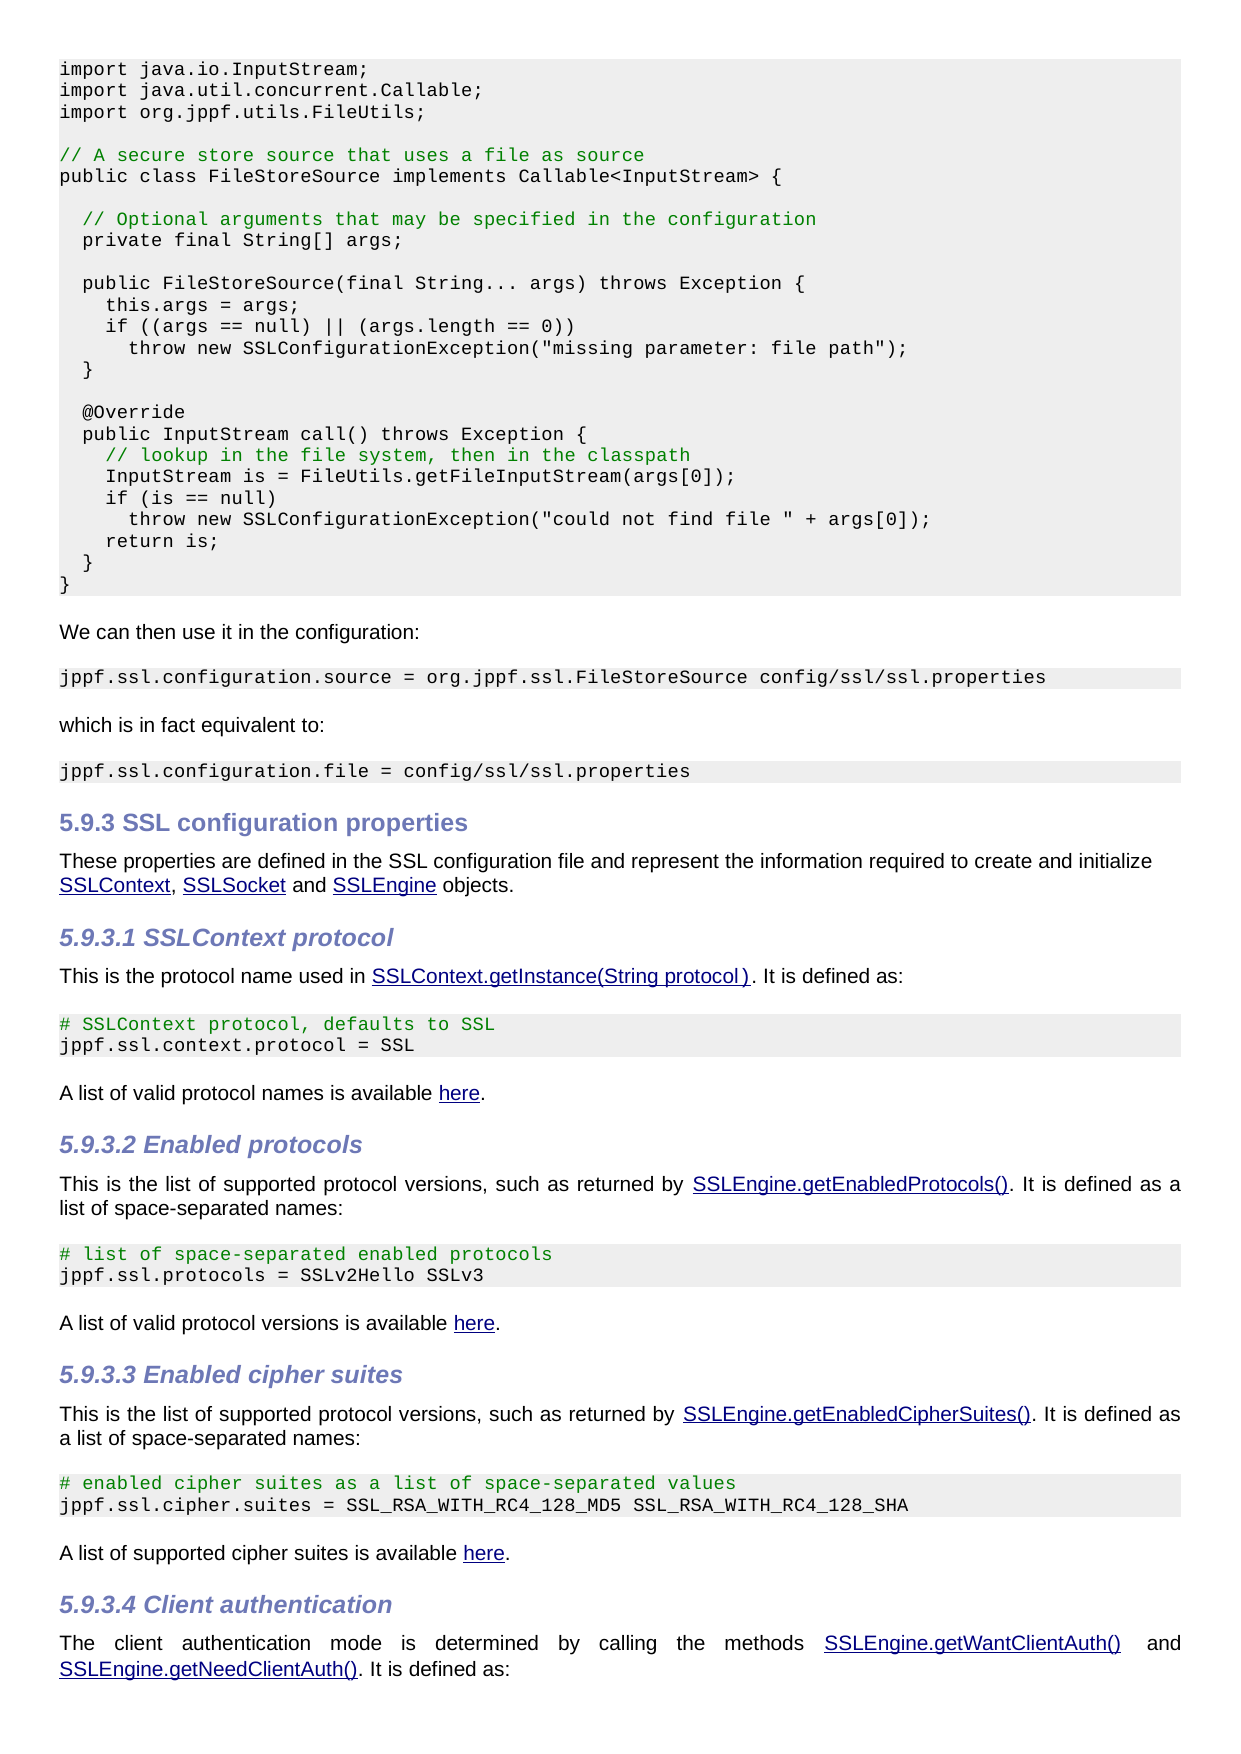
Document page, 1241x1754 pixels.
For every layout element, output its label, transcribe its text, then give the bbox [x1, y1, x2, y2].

subtitle Client authentication [59, 1590, 1181, 1619]
text private final String[] args; [59, 231, 1181, 252]
text These properties are defined in the SSL configuration file and represent the information required to create and initialize SSLContext, SSLSocket and SSLEngine objects. [59, 849, 1181, 897]
text // A secure store source that uses a file as source [59, 145, 1181, 166]
text This is the list of supported protocol versions, such as returned by SSLEngine.getEnabledProtocols(). It is defined as a list of space-separated names: [59, 1172, 1181, 1220]
text We can then use it in the configuration: [59, 619, 1181, 644]
text // lookup in the file system, then in the classpath [59, 445, 1181, 467]
text jppf.ssl.configuration.file = config/ssl/ssl.properties [59, 761, 1181, 783]
text This is the list of supported protocol versions, such as returned by SSLEngine.getEnabledCipherSuites(). It is defined as a list of space-separated names: [59, 1401, 1181, 1449]
text import org.jppf.utils.FileUtils; [59, 102, 1181, 123]
text import java.util.concurrent.Callable; [59, 81, 1181, 102]
text if (is == null) [59, 488, 1181, 510]
text A list of supported cipher suites is available here. [59, 1541, 1181, 1565]
text throw new SSLConfigurationException("missing parameter: file path"); [59, 338, 1181, 359]
text // Optional arguments that may be specified in the configuration [59, 209, 1181, 231]
subtitle Enabled protocols [59, 1130, 1181, 1159]
text # list of space-separated enabled protocols [59, 1244, 1181, 1265]
text throw new SSLConfigurationException("could not find file " + args[0]); [59, 510, 1181, 531]
text } [59, 574, 1181, 596]
subtitle SSLContext protocol [59, 922, 1181, 952]
text jppf.ssl.protocols = SSLv2Hello SSLv3 [59, 1265, 1181, 1287]
subtitle SSL configuration properties [59, 808, 1181, 837]
text # enabled cipher suites as a list of space-separated values [59, 1474, 1181, 1495]
text } [59, 553, 1181, 574]
text public class FileStoreSource implements Callable<InputStream> { [59, 166, 1181, 188]
text } [59, 359, 1181, 381]
text public InputStream call() throws Exception { [59, 424, 1181, 445]
text this.args = args; [59, 295, 1181, 317]
text import java.io.InputStream; [59, 59, 1181, 81]
text # SSLContext protocol, defaults to SSL [59, 1014, 1181, 1036]
text jppf.ssl.context.protocol = SSL [59, 1036, 1181, 1057]
text public FileStoreSource(final String... args) throws Exception { [59, 274, 1181, 295]
subtitle Enabled cipher suites [59, 1360, 1181, 1389]
text @Override [59, 402, 1181, 424]
text if ((args == null) || (args.length == 0)) [59, 317, 1181, 338]
text A list of valid protocol versions is available here. [59, 1311, 1181, 1335]
text A list of valid protocol names is available here. [59, 1081, 1181, 1105]
text jppf.ssl.configuration.source = org.jppf.ssl.FileStoreSource config/ssl/ssl.properties [59, 668, 1181, 689]
text which is in fact equivalent to: [59, 713, 1181, 737]
text jppf.ssl.cipher.suites = SSL_RSA_WITH_RC4_128_MD5 SSL_RSA_WITH_RC4_128_SHA [59, 1495, 1181, 1517]
text return is; [59, 531, 1181, 553]
text InputStream is = FileUtils.getFileInputStream(args[0]); [59, 467, 1181, 488]
text The client authentication mode is determined by calling the methods SSLEngine.getWantClientAuth() and SSLEngine.getNeedClientAuth(). It is defined as: [59, 1631, 1181, 1681]
text This is the protocol name used in SSLContext.getInstance(String protocol). It is defined as: [59, 964, 1181, 990]
